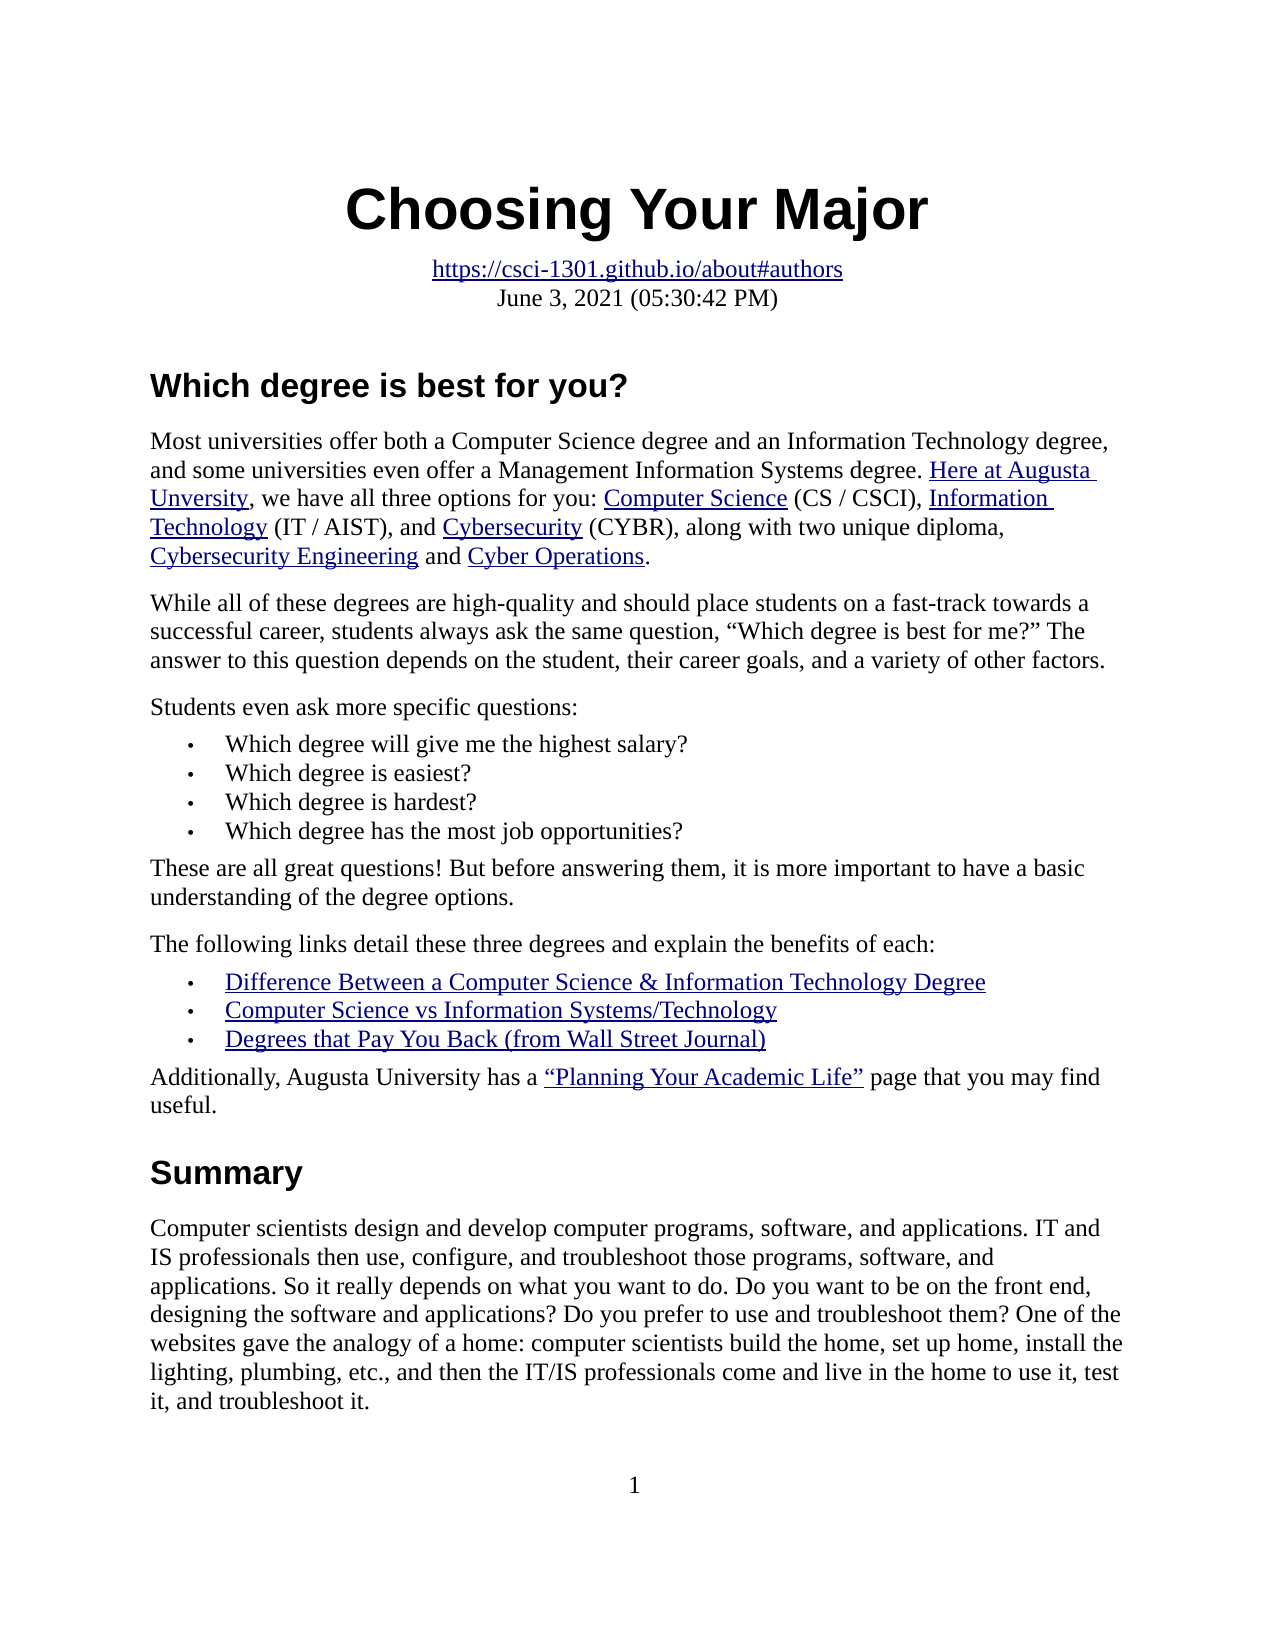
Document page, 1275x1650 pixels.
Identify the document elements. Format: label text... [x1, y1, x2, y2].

list Degrees that Pay You Back (from Wall Street Journal) [187, 1024, 1125, 1053]
text Additionally, Augusta University has a “Planning Your Academic Life” page that you may find useful. [150, 1062, 1125, 1119]
text June 3, 2021 (05:30:42 PM) [150, 283, 1125, 312]
list Which degree has the most job opportunities? [187, 816, 1125, 844]
text Computer scientists design and develop computer programs, software, and applications. IT and IS professionals then use, configure, and troubleshoot those programs, software, and applications. So it really depends on what you want to do. Do you want to be on the front end, designing the software and applications? Do you prefer to use and troubleshoot them? One of the websites gave the analogy of a home: computer scientists build the home, set up home, install the lighting, plumbing, etc., and then the IT/IS professionals come and live in the home to use it, test it, and troubleshoot it. [150, 1213, 1125, 1414]
list Which degree is hardest? [187, 787, 1125, 816]
text While all of these degrees are high-quality and should place students on a fast-track towards a successful career, students always ask the same question, “Which degree is best for me?” The answer to this question depends on the student, their career goals, and a variety of other factors. [150, 588, 1125, 674]
text https://csci-1301.github.io/about#authors [150, 254, 1125, 283]
text Students even ask more specific questions: [150, 692, 1125, 721]
text Most universities offer both a Computer Science degree and an Information Technology degree, and some universities even offer a Management Information Systems degree. Here at Augusta Unversity, we have all three options for you: Computer Science (CS / CSCI), Information Technology (IT / AIST), and Cybersecurity (CYBR), along with two unique diploma, Cybersecurity Engineering and Cyber Operations. [150, 426, 1125, 570]
list Difference Between a Computer Science & Information Technology Degree [187, 967, 1125, 995]
text The following links detail these three degrees and explain the benefits of each: [150, 929, 1125, 958]
subtitle Which degree is best for you? [150, 366, 1125, 404]
list Computer Science vs Information Systems/Technology [187, 995, 1125, 1024]
text These are all great questions! But before answering them, it is more important to have a basic understanding of the degree options. [150, 853, 1125, 911]
title Choosing Your Major [150, 175, 1125, 242]
list Which degree will give me the highest salary? [187, 729, 1125, 758]
subtitle Summary [150, 1153, 1125, 1192]
list Which degree is easiest? [187, 758, 1125, 787]
